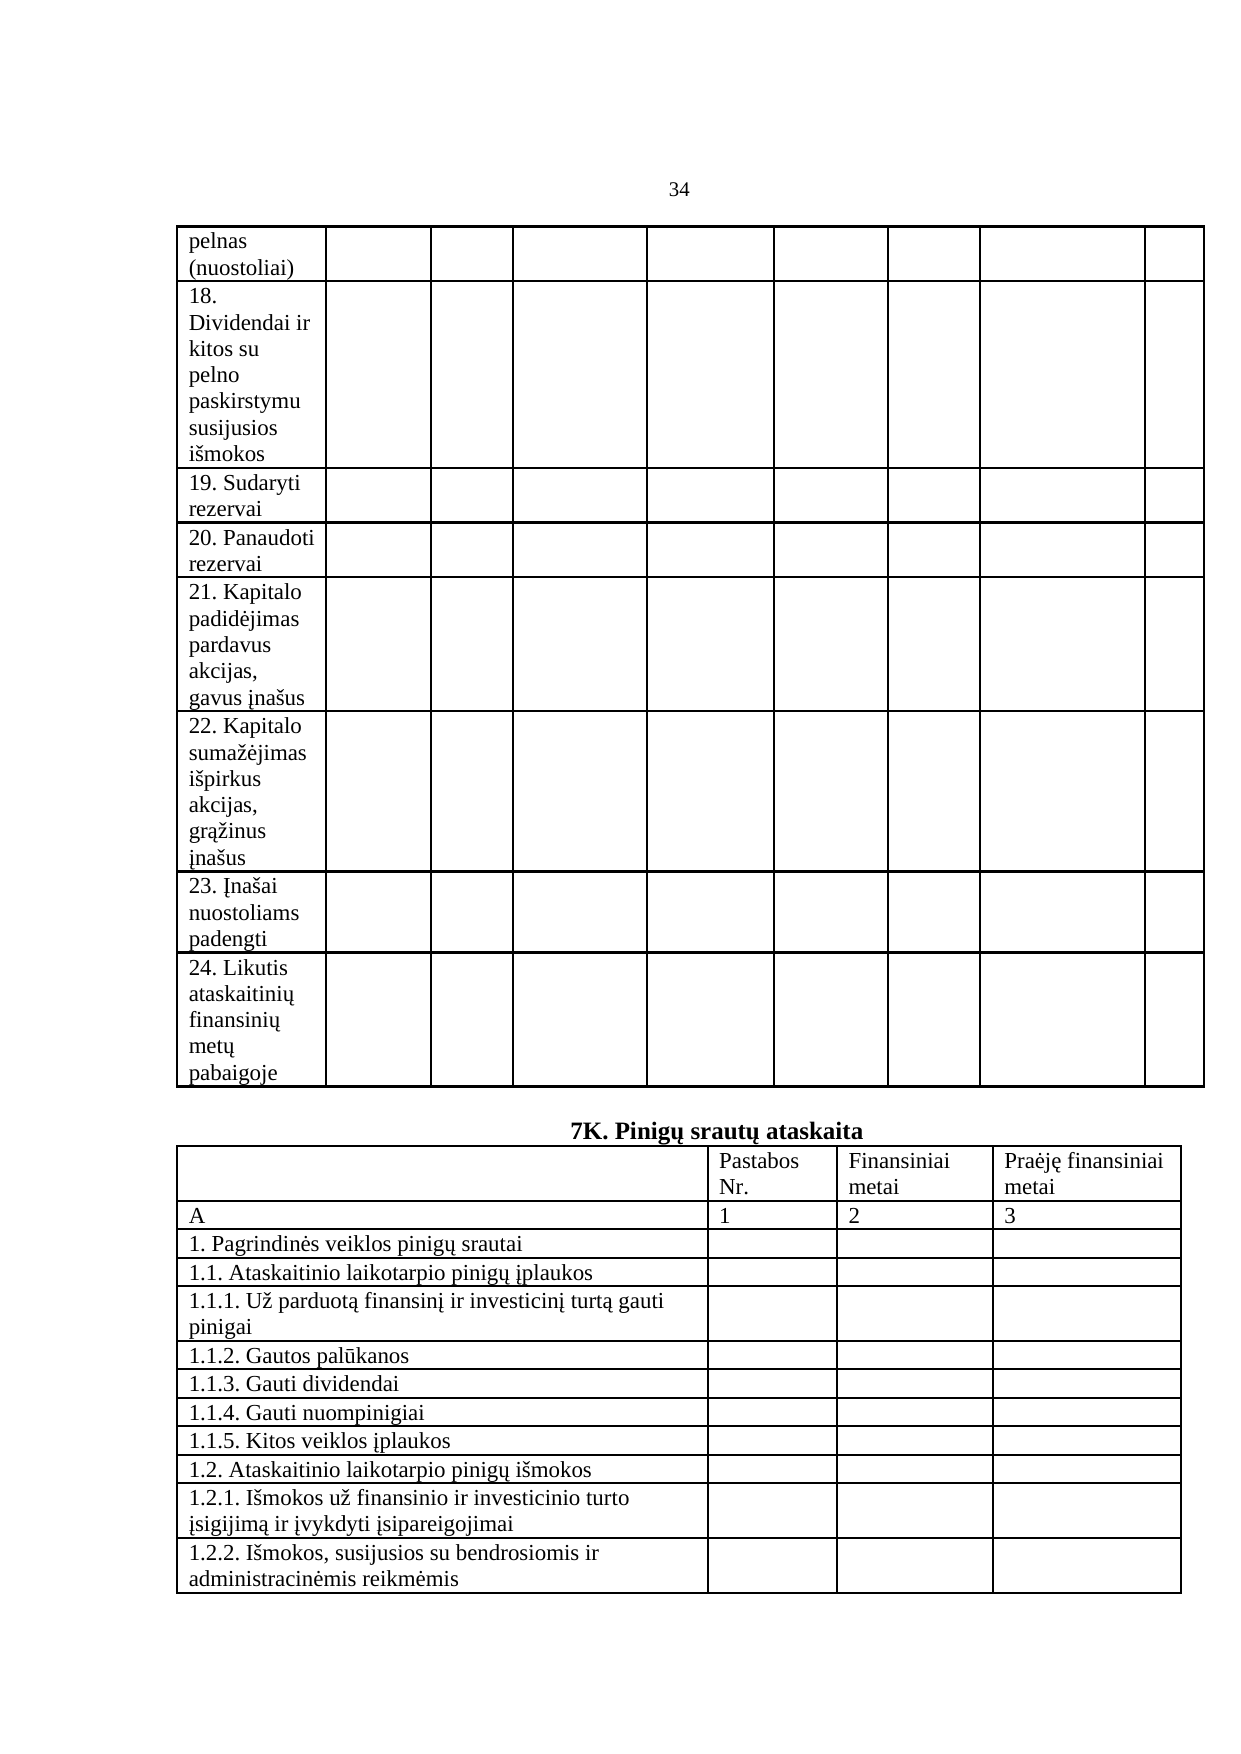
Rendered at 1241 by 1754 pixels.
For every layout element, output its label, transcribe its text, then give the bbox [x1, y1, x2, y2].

table_cell [889, 873, 979, 951]
table_cell [981, 578, 1144, 710]
table_cell [994, 1427, 1180, 1453]
table_cell [514, 954, 646, 1085]
table_cell [514, 524, 646, 576]
table_cell [889, 282, 979, 467]
table_cell [838, 1230, 992, 1257]
table_cell 18. Dividendai ir kitos su pelno paskirstymu susijusios išmokos [178, 282, 325, 467]
table_cell 20. Panaudoti rezervai [178, 524, 325, 576]
table_cell [327, 712, 430, 870]
table_cell pelnas (nuostoliai) [178, 228, 325, 280]
table_cell [432, 578, 512, 710]
table_cell [709, 1230, 836, 1257]
table_cell [994, 1484, 1180, 1537]
table_cell [838, 1484, 992, 1537]
table_cell [514, 578, 646, 710]
table_cell [1146, 524, 1203, 576]
table_header Finansiniai metai [838, 1147, 992, 1200]
table_cell 1.1.3. Gauti dividendai [178, 1370, 707, 1397]
table_cell [648, 873, 773, 951]
table_cell [775, 282, 887, 467]
table_cell [994, 1539, 1180, 1592]
table_cell [889, 469, 979, 521]
table_cell [709, 1259, 836, 1285]
table_cell [838, 1539, 992, 1592]
table_cell [994, 1287, 1180, 1340]
table_cell [648, 228, 773, 280]
text 7K. Pinigų srautų ataskaita [177, 1116, 1181, 1145]
table_cell [775, 954, 887, 1085]
table_cell [775, 873, 887, 951]
table_cell [981, 469, 1144, 521]
table_cell [432, 228, 512, 280]
table_cell [432, 954, 512, 1085]
table_cell 21. Kapitalo padidėjimas pardavus akcijas, gavus įnašus [178, 578, 325, 710]
table_cell [775, 228, 887, 280]
table_cell [838, 1399, 992, 1425]
table_cell [1146, 712, 1203, 870]
table_cell [889, 712, 979, 870]
table_cell [648, 712, 773, 870]
table_cell 19. Sudaryti rezervai [178, 469, 325, 521]
table_cell [648, 282, 773, 467]
table_cell 1. Pagrindinės veiklos pinigų srautai [178, 1230, 707, 1257]
table_cell [327, 873, 430, 951]
table_cell [994, 1259, 1180, 1285]
table_cell 1.2. Ataskaitinio laikotarpio pinigų išmokos [178, 1456, 707, 1482]
table_cell [648, 524, 773, 576]
table_cell [889, 524, 979, 576]
table_cell [981, 282, 1144, 467]
table_header [178, 1147, 707, 1200]
table_cell 23. Įnašai nuostoliams padengti [178, 873, 325, 951]
table_cell A [178, 1202, 707, 1228]
table_cell [514, 712, 646, 870]
table_cell [1146, 873, 1203, 951]
table_cell [648, 469, 773, 521]
table_cell [838, 1259, 992, 1285]
table_cell [981, 712, 1144, 870]
table_cell [775, 524, 887, 576]
table_cell [981, 873, 1144, 951]
table_cell 24. Likutis ataskaitinių finansinių metų pabaigoje [178, 954, 325, 1085]
table_cell 1.1.1. Už parduotą finansinį ir investicinį turtą gauti pinigai [178, 1287, 707, 1340]
table_cell 1.2.1. Išmokos už finansinio ir investicinio turto įsigijimą ir įvykdyti įsipareigojimai [178, 1484, 707, 1537]
table_cell [514, 282, 646, 467]
table_cell [994, 1399, 1180, 1425]
table_cell [709, 1399, 836, 1425]
table_cell [709, 1287, 836, 1340]
table_cell [709, 1370, 836, 1397]
table_cell [327, 282, 430, 467]
table_cell [1146, 578, 1203, 710]
table_cell [327, 469, 430, 521]
table_cell [709, 1539, 836, 1592]
table_cell [838, 1370, 992, 1397]
table_cell [432, 712, 512, 870]
table_cell [327, 954, 430, 1085]
table_cell [327, 578, 430, 710]
table_cell [432, 282, 512, 467]
table_cell [981, 524, 1144, 576]
table_header Praėję finansiniai metai [994, 1147, 1180, 1200]
table_cell 1.1.5. Kitos veiklos įplaukos [178, 1427, 707, 1453]
table_cell [432, 873, 512, 951]
table_cell [981, 954, 1144, 1085]
table_cell [775, 712, 887, 870]
table_cell [709, 1456, 836, 1482]
table_cell [981, 228, 1144, 280]
table_cell 2 [838, 1202, 992, 1228]
table_cell [889, 954, 979, 1085]
table_cell [994, 1370, 1180, 1397]
table_cell 3 [994, 1202, 1180, 1228]
table_cell [838, 1427, 992, 1453]
table_cell [838, 1287, 992, 1340]
table_cell [1146, 282, 1203, 467]
table_cell [327, 524, 430, 576]
table_cell [775, 578, 887, 710]
table_cell [709, 1427, 836, 1453]
table_cell [838, 1342, 992, 1368]
table_cell [1146, 469, 1203, 521]
table_cell [514, 228, 646, 280]
table_cell [889, 228, 979, 280]
table_cell [709, 1342, 836, 1368]
table_cell 1 [709, 1202, 836, 1228]
table_cell [838, 1456, 992, 1482]
table_header Pastabos Nr. [709, 1147, 836, 1200]
table_cell [648, 578, 773, 710]
table_cell [994, 1230, 1180, 1257]
table_cell 1.1.4. Gauti nuompinigiai [178, 1399, 707, 1425]
table_cell [994, 1456, 1180, 1482]
table_cell 1.2.2. Išmokos, susijusios su bendrosiomis ir administracinėmis reikmėmis [178, 1539, 707, 1592]
table_cell [432, 524, 512, 576]
table_cell [1146, 954, 1203, 1085]
table_cell [514, 873, 646, 951]
table_cell 1.1. Ataskaitinio laikotarpio pinigų įplaukos [178, 1259, 707, 1285]
table_cell [327, 228, 430, 280]
table_cell [889, 578, 979, 710]
table_cell [1146, 228, 1203, 280]
table_cell [994, 1342, 1180, 1368]
table_cell [432, 469, 512, 521]
table_cell [709, 1484, 836, 1537]
table_cell [514, 469, 646, 521]
table_cell 1.1.2. Gautos palūkanos [178, 1342, 707, 1368]
table_cell [648, 954, 773, 1085]
table_cell [775, 469, 887, 521]
table_cell 22. Kapitalo sumažėjimas išpirkus akcijas, grąžinus įnašus [178, 712, 325, 870]
